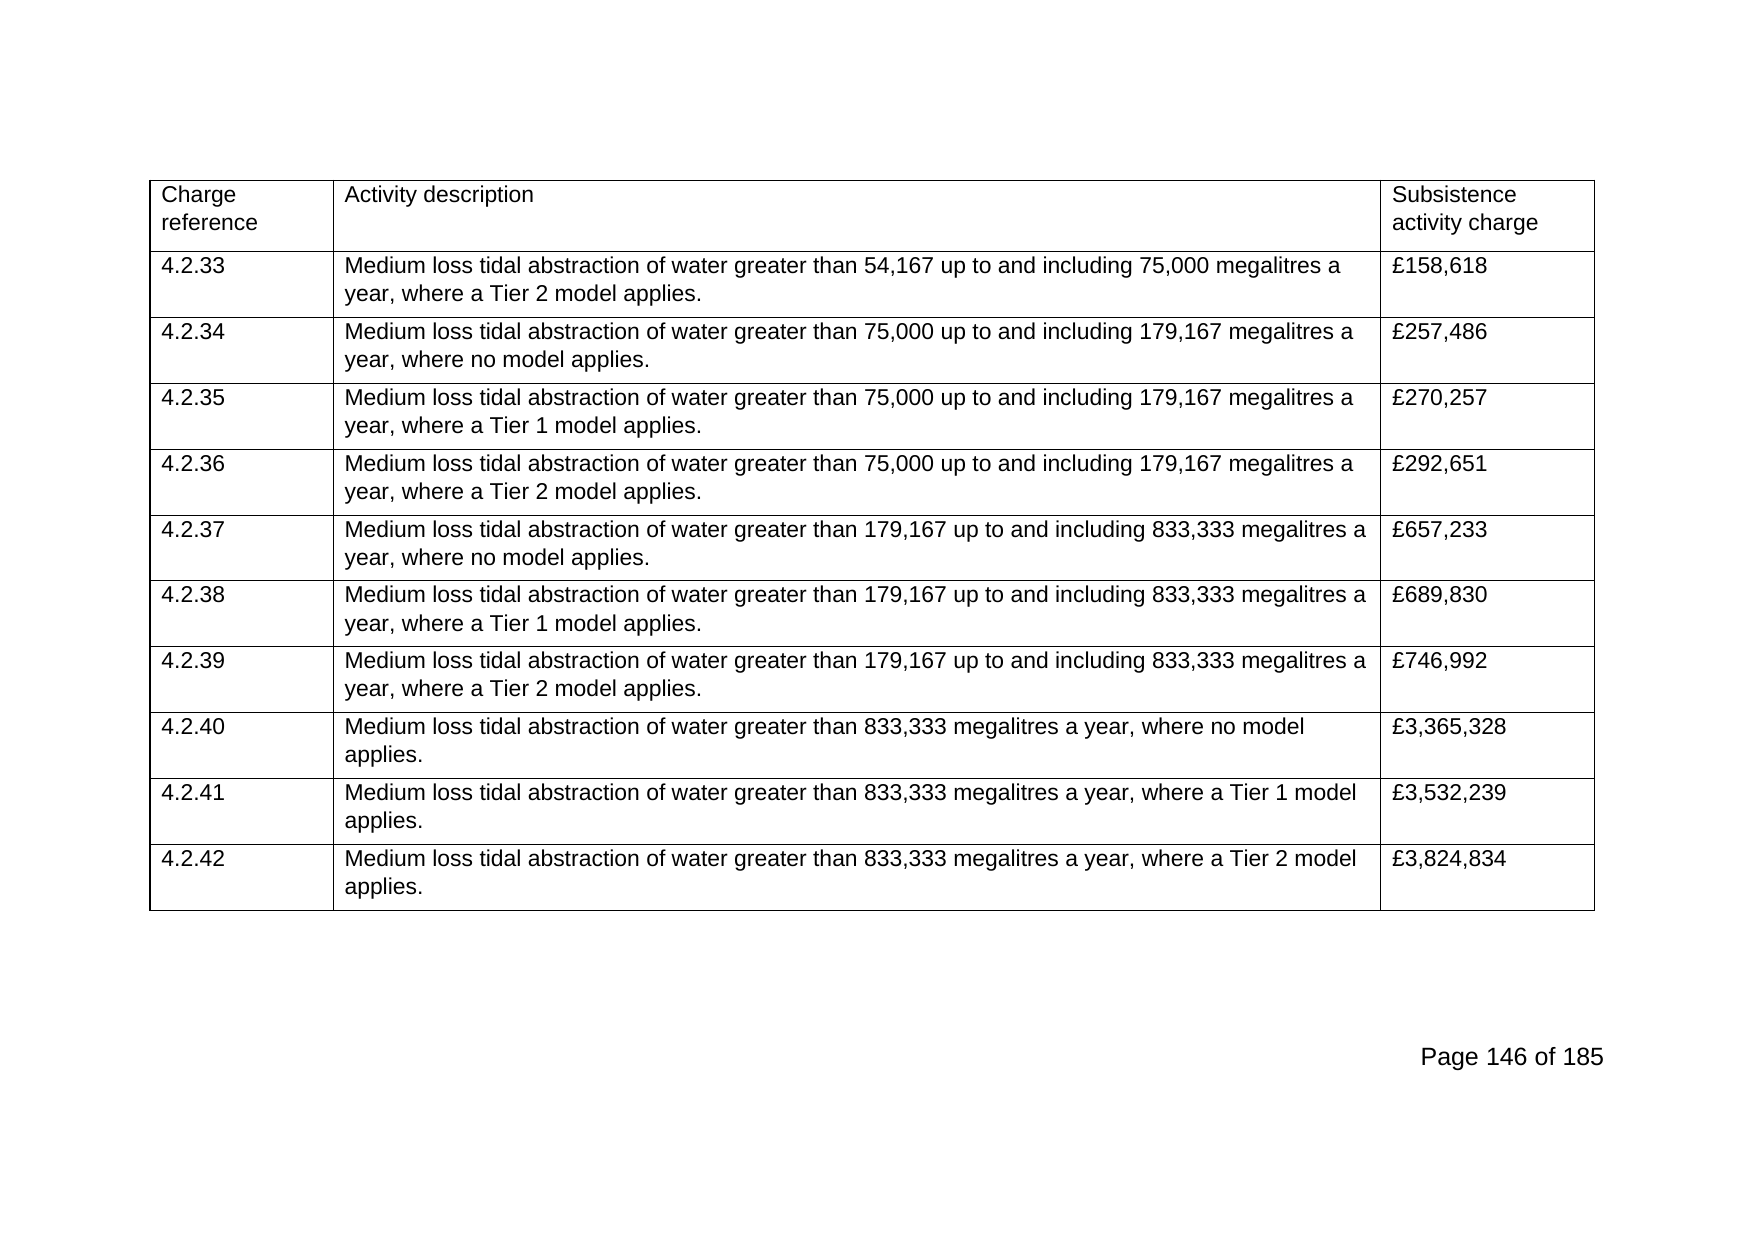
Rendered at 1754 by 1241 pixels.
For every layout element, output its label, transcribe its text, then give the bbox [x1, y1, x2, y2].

table_cell £746,992 [1381, 647, 1594, 712]
table_cell 4.2.35 [151, 384, 333, 449]
table_cell Medium loss tidal abstraction of water greater than 75,000 up to and including 179,167 megalitres a year, where a Tier 2 model applies. [334, 450, 1380, 514]
table_cell 4.2.33 [151, 252, 333, 317]
table_cell £3,824,834 [1381, 845, 1594, 909]
table_cell 4.2.34 [151, 318, 333, 383]
table_cell £158,618 [1381, 252, 1594, 317]
table_cell 4.2.36 [151, 450, 333, 514]
table_cell 4.2.42 [151, 845, 333, 909]
table_cell Medium loss tidal abstraction of water greater than 833,333 megalitres a year, where a Tier 1 model applies. [334, 779, 1380, 844]
table_header Activity description [334, 181, 1380, 251]
table_cell Medium loss tidal abstraction of water greater than 179,167 up to and including 833,333 megalitres a year, where no model applies. [334, 516, 1380, 580]
table_cell £292,651 [1381, 450, 1594, 514]
table_header Charge reference [151, 181, 333, 251]
table_cell £689,830 [1381, 581, 1594, 646]
table_cell £257,486 [1381, 318, 1594, 383]
table_cell 4.2.37 [151, 516, 333, 580]
table_cell Medium loss tidal abstraction of water greater than 833,333 megalitres a year, where no model applies. [334, 713, 1380, 778]
table_cell 4.2.38 [151, 581, 333, 646]
table_cell £657,233 [1381, 516, 1594, 580]
table_cell £3,365,328 [1381, 713, 1594, 778]
table_cell 4.2.40 [151, 713, 333, 778]
table_cell Medium loss tidal abstraction of water greater than 54,167 up to and including 75,000 megalitres a year, where a Tier 2 model applies. [334, 252, 1380, 317]
table_cell 4.2.41 [151, 779, 333, 844]
table_cell Medium loss tidal abstraction of water greater than 75,000 up to and including 179,167 megalitres a year, where no model applies. [334, 318, 1380, 383]
table_cell 4.2.39 [151, 647, 333, 712]
table_cell £270,257 [1381, 384, 1594, 449]
table_cell Medium loss tidal abstraction of water greater than 179,167 up to and including 833,333 megalitres a year, where a Tier 2 model applies. [334, 647, 1380, 712]
table_cell Medium loss tidal abstraction of water greater than 179,167 up to and including 833,333 megalitres a year, where a Tier 1 model applies. [334, 581, 1380, 646]
table_cell £3,532,239 [1381, 779, 1594, 844]
table_cell Medium loss tidal abstraction of water greater than 833,333 megalitres a year, where a Tier 2 model applies. [334, 845, 1380, 909]
table_header Subsistence activity charge [1381, 181, 1594, 251]
table_cell Medium loss tidal abstraction of water greater than 75,000 up to and including 179,167 megalitres a year, where a Tier 1 model applies. [334, 384, 1380, 449]
